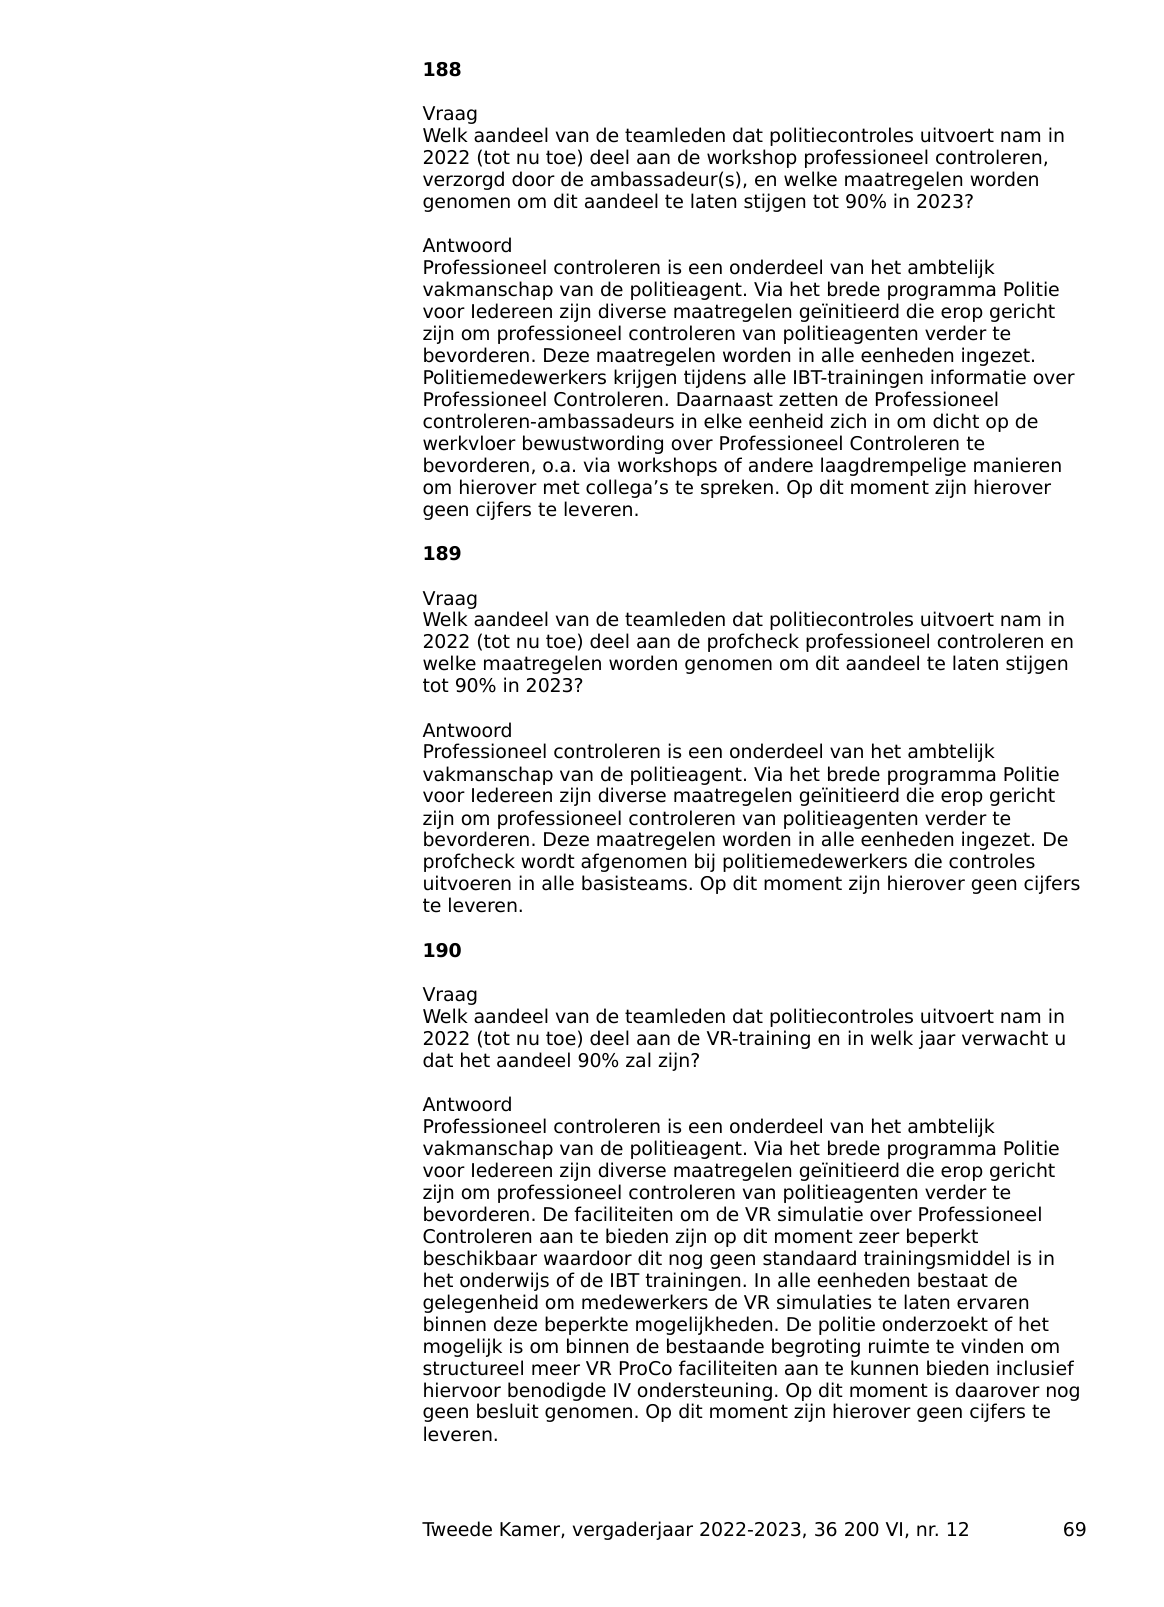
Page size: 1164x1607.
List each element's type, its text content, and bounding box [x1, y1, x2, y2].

text Vraag [422, 103, 1087, 125]
text Welk aandeel van de teamleden dat politiecontroles uitvoert nam in 2022 (tot nu toe) deel aan de profcheck professioneel controleren en welke maatregelen worden genomen om dit aandeel te laten stijgen tot 90% in 2023? [422, 609, 1087, 697]
subtitle 188 [422, 59, 1087, 81]
text Vraag [422, 984, 1087, 1006]
text Professioneel controleren is een onderdeel van het ambtelijk vakmanschap van de politieagent. Via het brede programma Politie voor Iedereen zijn diverse maatregelen geïnitieerd die erop gericht zijn om professioneel controleren van politieagenten verder te bevorderen. Deze maatregelen worden in alle eenheden ingezet. Politiemedewerkers krijgen tijdens alle IBT-trainingen informatie over Professioneel Controleren. Daarnaast zetten de Professioneel controleren-ambassadeurs in elke eenheid zich in om dicht op de werkvloer bewustwording over Professioneel Controleren te bevorderen, o.a. via workshops of andere laagdrempelige manieren om hierover met collega’s te spreken. Op dit moment zijn hierover geen cijfers te leveren. [422, 257, 1087, 521]
text Vraag [422, 587, 1087, 609]
text Professioneel controleren is een onderdeel van het ambtelijk vakmanschap van de politieagent. Via het brede programma Politie voor Iedereen zijn diverse maatregelen geïnitieerd die erop gericht zijn om professioneel controleren van politieagenten verder te bevorderen. Deze maatregelen worden in alle eenheden ingezet. De profcheck wordt afgenomen bij politiemedewerkers die controles uitvoeren in alle basisteams. Op dit moment zijn hierover geen cijfers te leveren. [422, 741, 1087, 917]
text Antwoord [422, 1094, 1087, 1116]
subtitle 190 [422, 939, 1087, 961]
text Antwoord [422, 719, 1087, 741]
subtitle 189 [422, 543, 1087, 565]
text Professioneel controleren is een onderdeel van het ambtelijk vakmanschap van de politieagent. Via het brede programma Politie voor Iedereen zijn diverse maatregelen geïnitieerd die erop gericht zijn om professioneel controleren van politieagenten verder te bevorderen. De faciliteiten om de VR simulatie over Professioneel Controleren aan te bieden zijn op dit moment zeer beperkt beschikbaar waardoor dit nog geen standaard trainingsmiddel is in het onderwijs of de IBT trainingen. In alle eenheden bestaat de gelegenheid om medewerkers de VR simulaties te laten ervaren binnen deze beperkte mogelijkheden. De politie onderzoekt of het mogelijk is om binnen de bestaande begroting ruimte te vinden om structureel meer VR ProCo faciliteiten aan te kunnen bieden inclusief hiervoor benodigde IV ondersteuning. Op dit moment is daarover nog geen besluit genomen. Op dit moment zijn hierover geen cijfers te leveren. [422, 1116, 1087, 1445]
text Welk aandeel van de teamleden dat politiecontroles uitvoert nam in 2022 (tot nu toe) deel aan de workshop professioneel controleren, verzorgd door de ambassadeur(s), en welke maatregelen worden genomen om dit aandeel te laten stijgen tot 90% in 2023? [422, 125, 1087, 213]
text Antwoord [422, 235, 1087, 257]
text Welk aandeel van de teamleden dat politiecontroles uitvoert nam in 2022 (tot nu toe) deel aan de VR-training en in welk jaar verwacht u dat het aandeel 90% zal zijn? [422, 1006, 1087, 1072]
